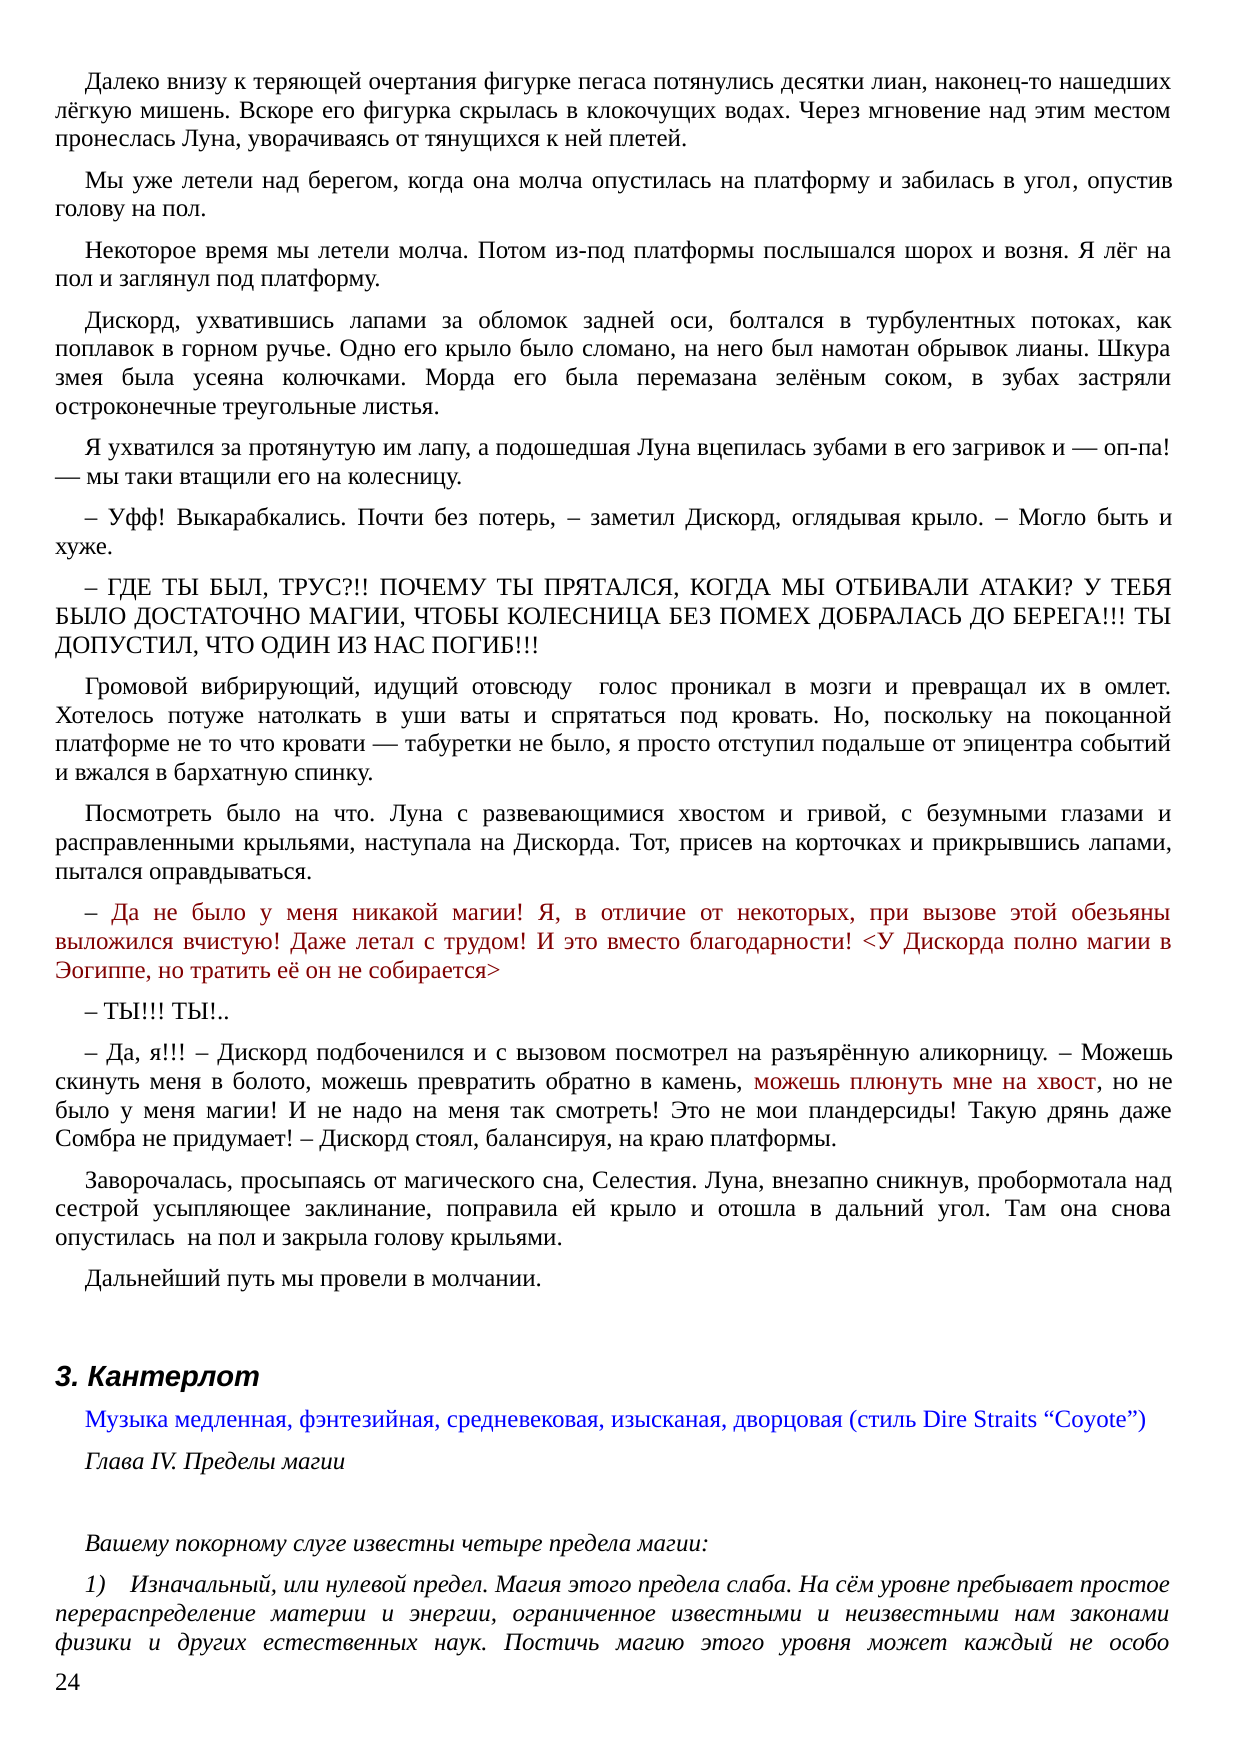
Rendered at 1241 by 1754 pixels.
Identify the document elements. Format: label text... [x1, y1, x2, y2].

text Дальнейший путь мы провели в молчании. [55, 1263, 1173, 1292]
text Музыка медленная, фэнтезийная, средневековая, изысканая, дворцовая (стиль Dire Straits “Coyote”) [55, 1404, 1173, 1433]
text – ГДЕ ТЫ БЫЛ, ТРУС?!! ПОЧЕМУ ТЫ ПРЯТАЛСЯ, КОГДА МЫ ОТБИВАЛИ АТАКИ? У ТЕБЯ БЫЛО ДОСТАТОЧНО МАГИИ, ЧТОБЫ КОЛЕСНИЦА БЕЗ ПОМЕХ ДОБРАЛАСЬ ДО БЕРЕГА!!! ТЫ ДОПУСТИЛ, ЧТО ОДИН ИЗ НАС ПОГИБ!!! [55, 572, 1173, 658]
text Вашему покорному слуге известны четыре предела магии: [55, 1528, 1173, 1557]
text – Да, я!!! – Дискорд подбоченился и с вызовом посмотрел на разъярённую аликорницу. – Можешь скинуть меня в болото, можешь превратить обратно в камень, можешь плюнуть мне на хвост, но не было у меня магии! И не надо на меня так смотреть! Это не мои пландерсиды! Такую дрянь даже Сомбра не придумает! – Дискорд стоял, балансируя, на краю платформы. [55, 1037, 1173, 1152]
text Громовой вибрирующий, идущий отовсюду голос проникал в мозги и превращал их в омлет. Хотелось потуже натолкать в уши ваты и спрятаться под кровать. Но, поскольку на покоцанной платформе не то что кровати — табуретки не было, я просто отступил подальше от эпицентра событий и вжался в бархатную спинку. [55, 671, 1173, 786]
text Посмотреть было на что. Луна с развевающимися хвостом и гривой, с безумными глазами и расправленными крыльями, наступала на Дискорда. Тот, присев на корточках и прикрывшись лапами, пытался оправдываться. [55, 798, 1173, 885]
text Некоторое время мы летели молча. Потом из-под платформы послышался шорох и возня. Я лёг на пол и заглянул под платформу. [55, 235, 1173, 292]
text Далеко внизу к теряющей очертания фигурке пегаса потянулись десятки лиан, наконец-то нашедших лёгкую мишень. Вскоре его фигурка скрылась в клокочущих водах. Через мгновение над этим местом пронеслась Луна, уворачиваясь от тянущихся к ней плетей. [55, 66, 1173, 152]
text Мы уже летели над берегом, когда она молча опустилась на платформу и забилась в угол, опустив голову на пол. [55, 165, 1173, 222]
text Я ухватился за протянутую им лапу, а подошедшая Луна вцепилась зубами в его загривок и — оп-па! — мы таки втащили его на колесницу. [55, 432, 1173, 490]
text Дискорд, ухватившись лапами за обломок задней оси, болтался в турбулентных потоках, как поплавок в горном ручье. Одно его крыло было сломано, на него был намотан обрывок лианы. Шкура змея была усеяна колючками. Морда его была перемазана зелёным соком, в зубах застряли остроконечные треугольные листья. [55, 305, 1173, 420]
text – Да не было у меня никакой магии! Я, в отличие от некоторых, при вызове этой обезьяны выложился вчистую! Даже летал с трудом! И это вместо благодарности! <У Дискорда полно магии в Эогиппе, но тратить её он не собирается> [55, 897, 1173, 983]
list Изначальный, или нулевой предел. Магия этого предела слаба. На сём уровне пребывает простое перераспределение материи и энергии, ограниченное известными и неизвестными нам законами физики и других естественных наук. Постичь магию этого уровня может каждый не особо [55, 1569, 1173, 1656]
text Заворочалась, просыпаясь от магического сна, Селестия. Луна, внезапно сникнув, пробормотала над сестрой усыпляющее заклинание, поправила ей крыло и отошла в дальний угол. Там она снова опустилась на пол и закрыла голову крыльями. [55, 1165, 1173, 1251]
text – Уфф! Выкарабкались. Почти без потерь, – заметил Дискорд, оглядывая крыло. – Могло быть и хуже. [55, 502, 1173, 560]
subtitle 3. Кантерлот [55, 1358, 1173, 1392]
text Глава IV. Пределы магии [55, 1446, 1173, 1474]
text – ТЫ!!! ТЫ!.. [55, 996, 1173, 1025]
